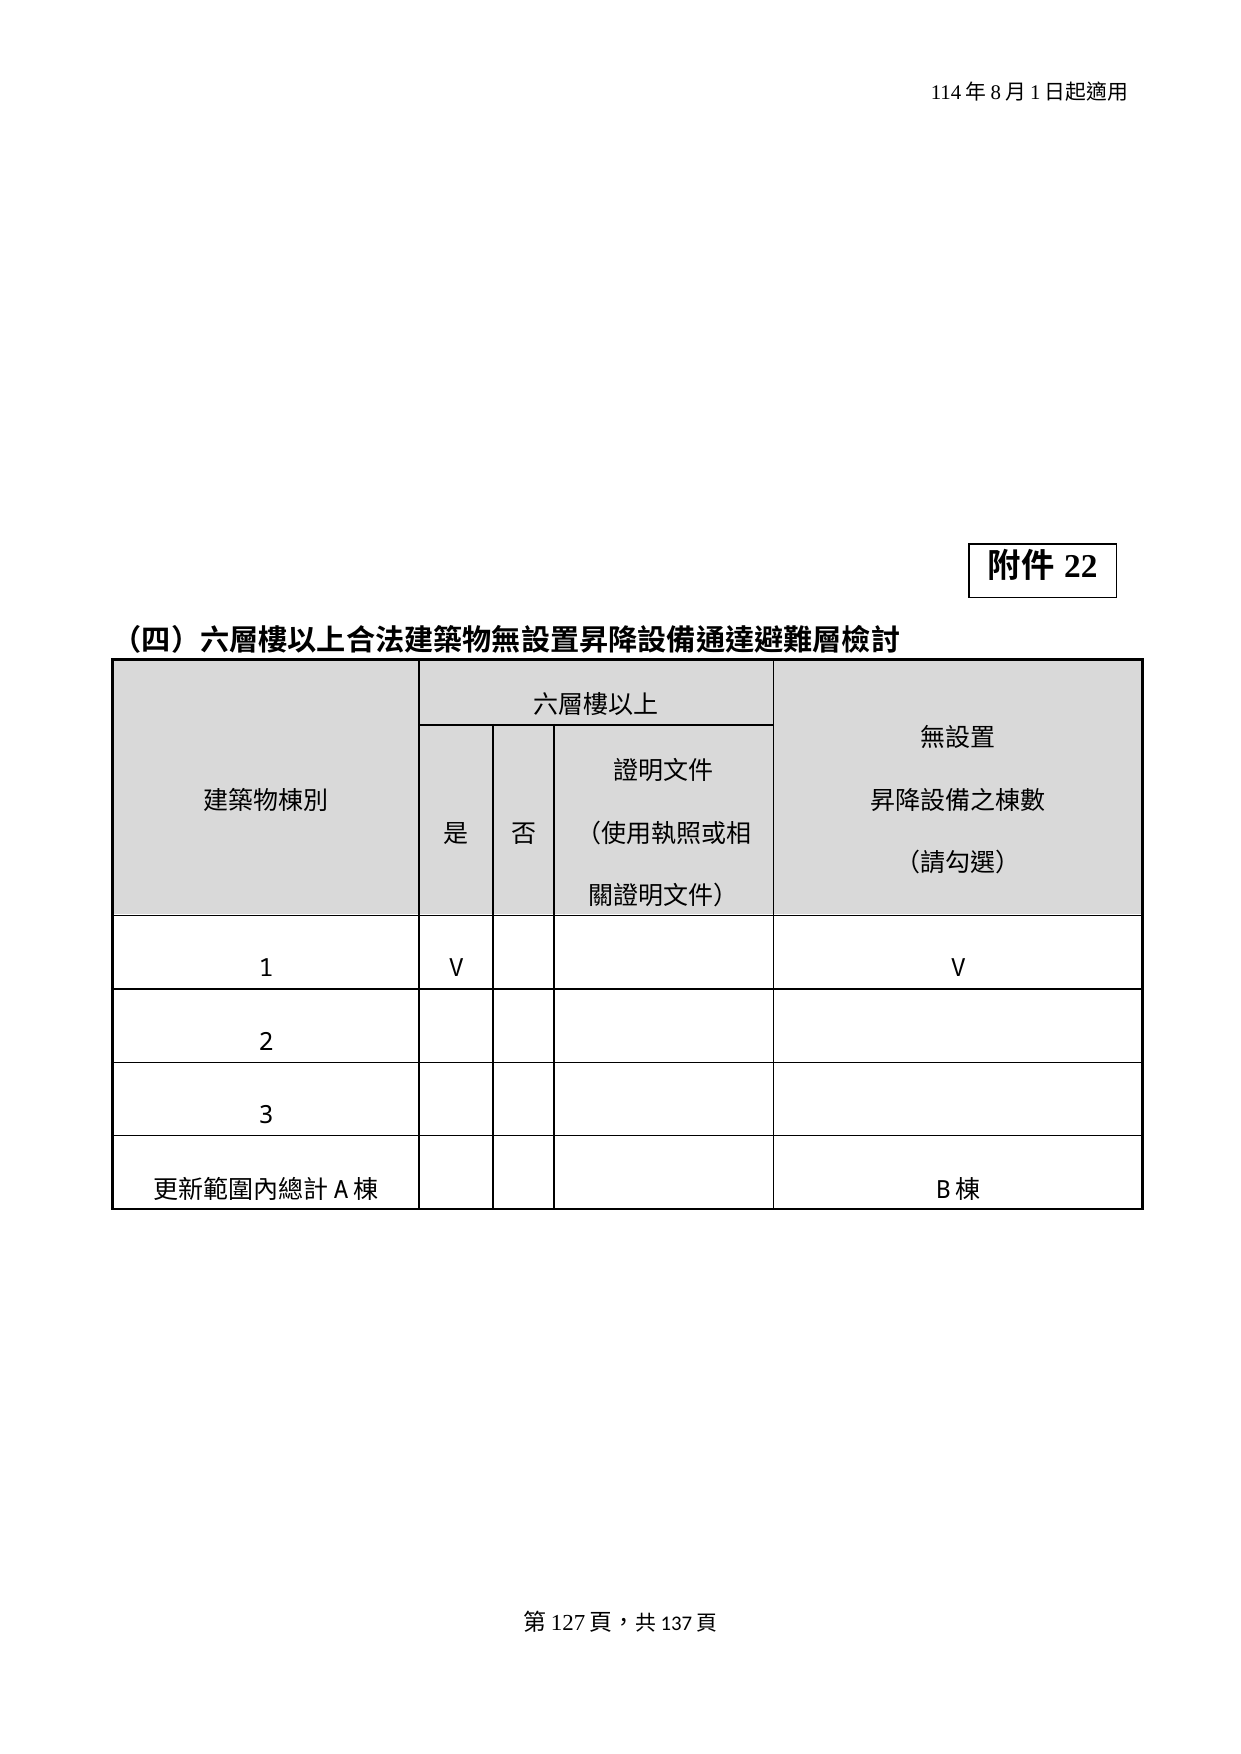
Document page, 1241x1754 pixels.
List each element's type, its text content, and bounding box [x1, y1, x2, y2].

table_cell [420, 990, 492, 1061]
table_cell 2 [114, 990, 418, 1061]
table_cell [494, 1063, 553, 1135]
table_cell [494, 916, 553, 988]
table_cell 1 [114, 916, 418, 988]
table_cell [774, 990, 1141, 1061]
table_cell [555, 1136, 773, 1208]
table_cell [774, 1063, 1141, 1135]
table_cell 更新範圍內總計A棟 [114, 1136, 418, 1208]
table_cell [420, 1136, 492, 1208]
table_cell [420, 1063, 492, 1135]
table_cell [555, 916, 773, 988]
table_cell V [420, 916, 492, 988]
table_cell [555, 990, 773, 1061]
text （四）六層樓以上合法建築物無設置昇降設備通達避難層檢討 [112, 596, 1128, 658]
table_cell V [774, 916, 1141, 988]
table_header 無設置 昇降設備之棟數 （請勾選） [774, 661, 1141, 914]
table_cell 證明文件 （使用執照或相關證明文件） [555, 726, 773, 914]
table_cell 否 [494, 726, 553, 914]
table_header 建築物棟別 [114, 661, 418, 914]
table_header 六層樓以上 [420, 661, 773, 724]
table_cell 3 [114, 1063, 418, 1135]
table_cell B棟 [774, 1136, 1141, 1208]
table_cell 是 [420, 726, 492, 914]
table_cell [555, 1063, 773, 1135]
table_cell [494, 1136, 553, 1208]
table_cell [494, 990, 553, 1061]
